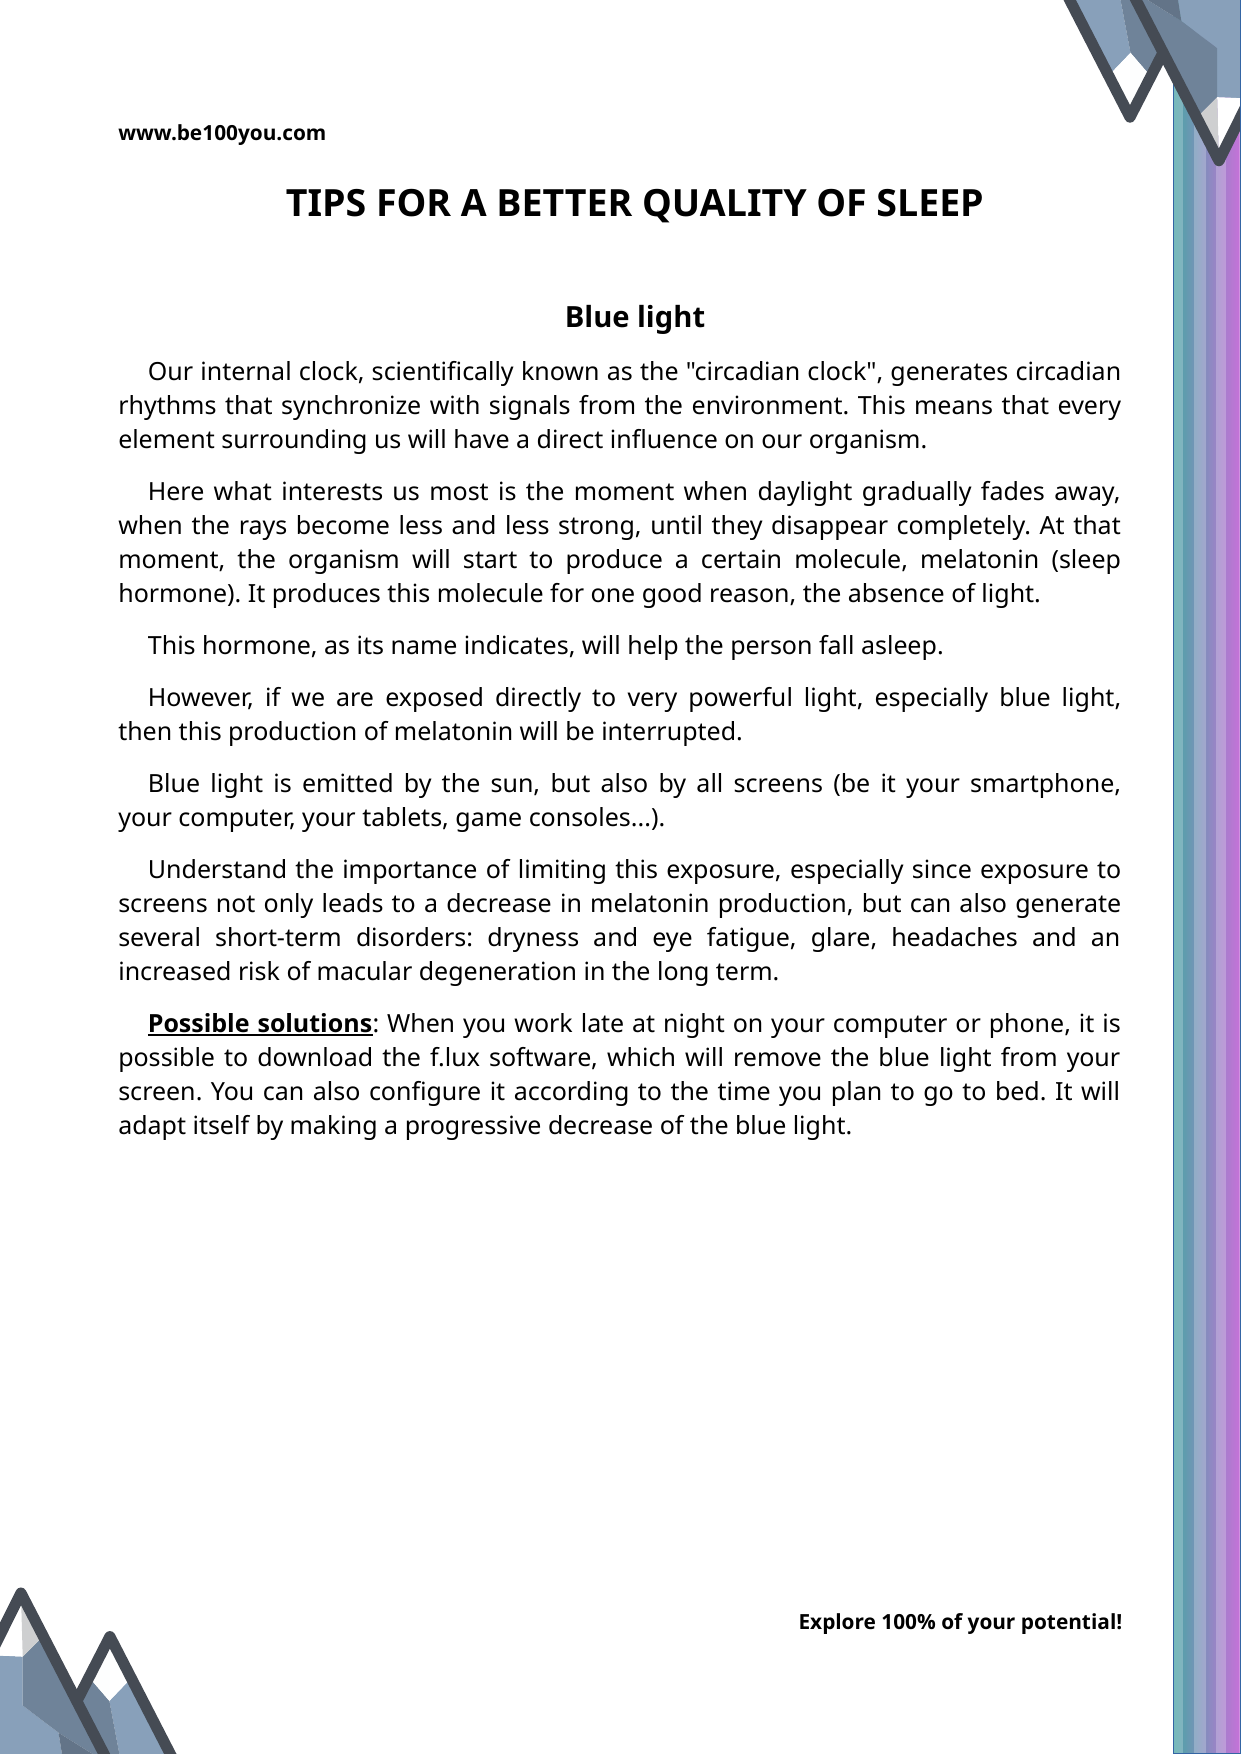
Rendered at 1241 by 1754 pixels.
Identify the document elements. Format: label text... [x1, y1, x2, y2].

text Understand the importance of limiting this exposure, especially since exposure to screens not only leads to a decrease in melatonin production, but can also generate several short-term disorders: dryness and eye fatigue, glare, headaches and an increased risk of macular degeneration in the long term. [118, 851, 1122, 987]
text Possible solutions: When you work late at night on your computer or phone, it is possible to download the f.lux software, which will remove the blue light from your screen. You can also configure it according to the time you plan to go to bed. It will adapt itself by making a progressive decrease of the blue light. [118, 1005, 1122, 1141]
text Blue light is emitted by the sun, but also by all screens (be it your smartphone, your computer, your tablets, game consoles...). [118, 765, 1122, 833]
text TIPS FOR A BETTER QUALITY OF SLEEP [118, 176, 1122, 227]
text Our internal clock, scientifically known as the "circadian clock", generates circadian rhythms that synchronize with signals from the environment. This means that every element surrounding us will have a direct influence on our organism. [118, 354, 1122, 456]
text This hormone, as its name indicates, will help the person fall asleep. [118, 628, 1122, 662]
text Here what interests us most is the moment when daylight gradually fades away, when the rays become less and less strong, until they disappear completely. At that moment, the organism will start to produce a certain molecule, melatonin (sleep hormone). It produces this molecule for one good reason, the absence of light. [118, 474, 1122, 610]
text However, if we are exposed directly to very powerful light, especially blue light, then this production of melatonin will be interrupted. [118, 679, 1122, 748]
text Blue light [118, 297, 1122, 336]
